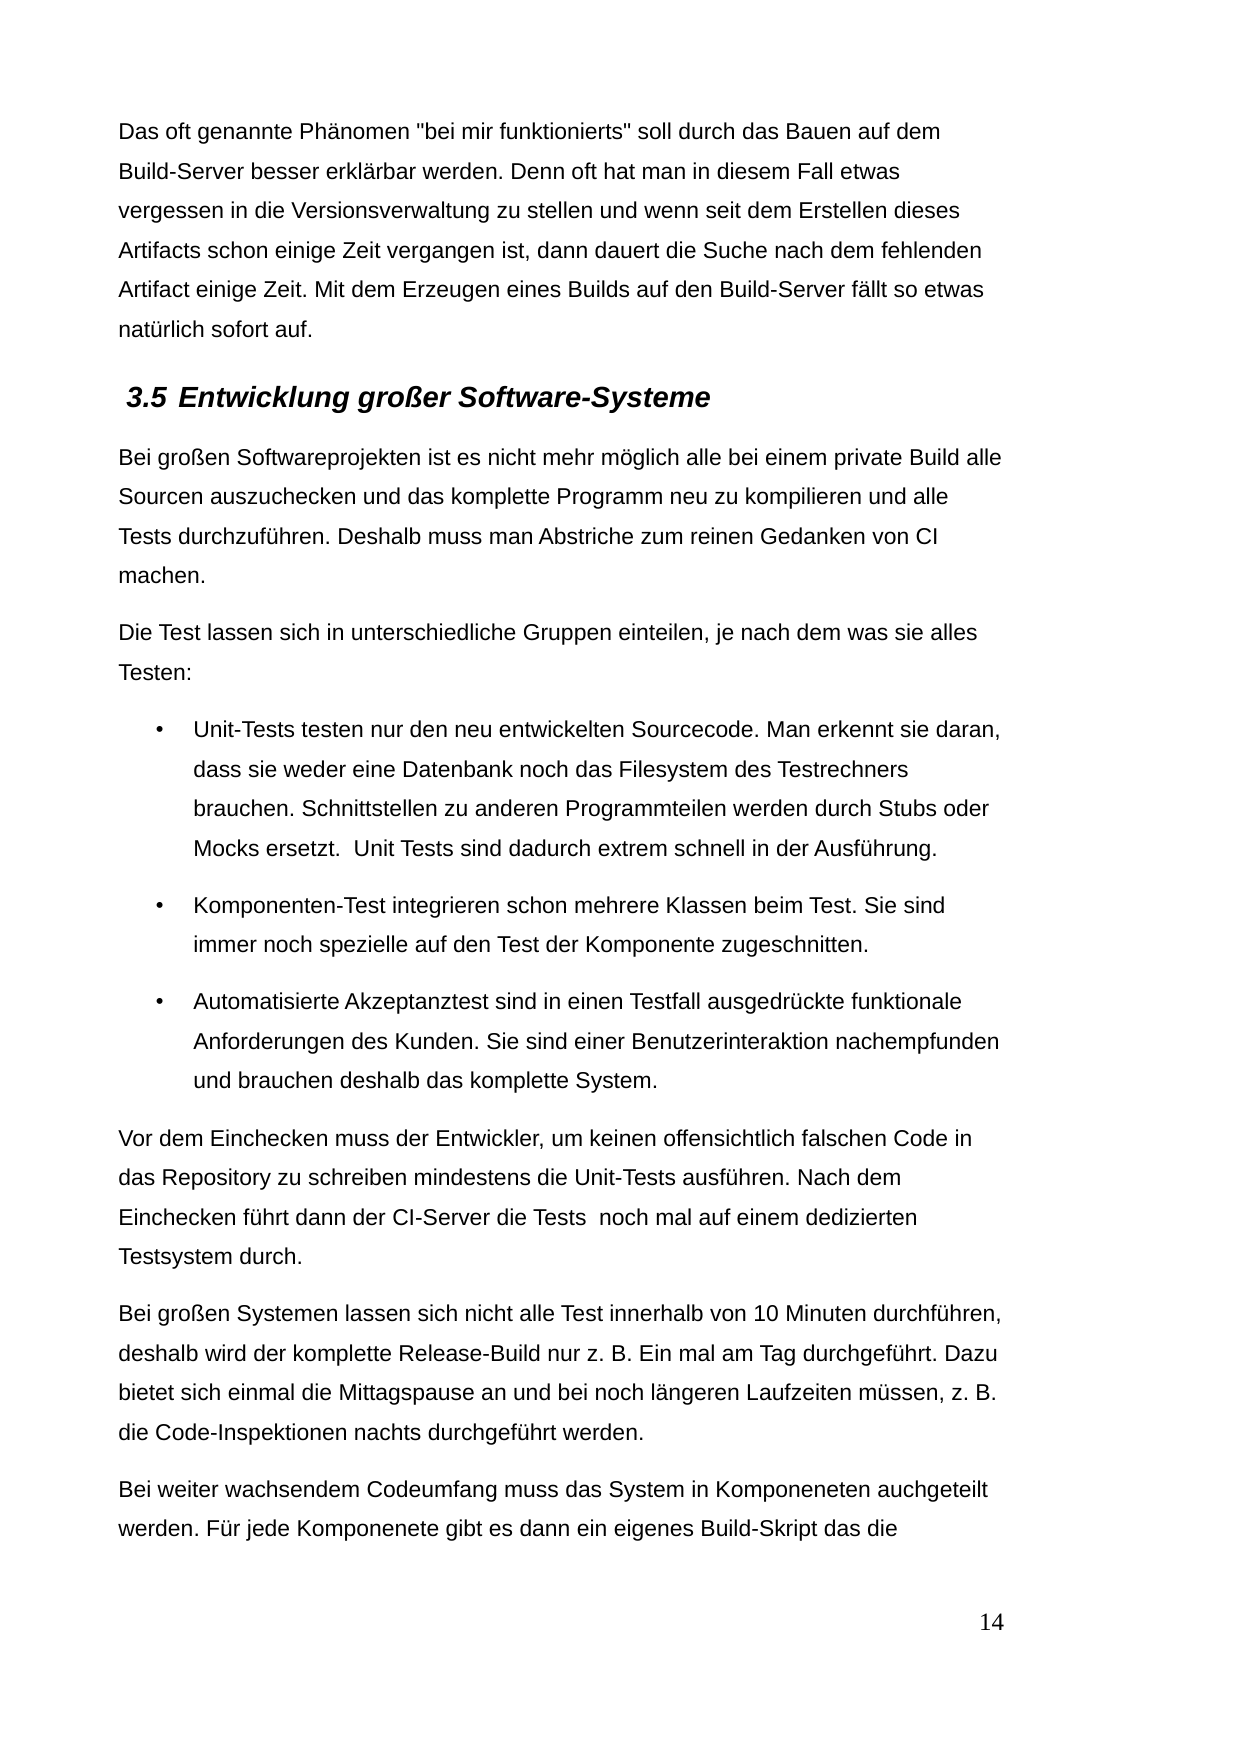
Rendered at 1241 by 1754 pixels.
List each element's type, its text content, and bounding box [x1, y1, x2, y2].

text Vor dem Einchecken muss der Entwickler, um keinen offensichtlich falschen Code in das Repository zu schreiben mindestens die Unit-Tests ausführen. Nach dem Einchecken führt dann der CI-Server die Tests noch mal auf einem dedizierten Testsystem durch. [118, 1124, 1004, 1269]
text Bei großen Systemen lassen sich nicht alle Test innerhalb von 10 Minuten durchführen, deshalb wird der komplette Release-Build nur z. B. Ein mal am Tag durchgeführt. Dazu bietet sich einmal die Mittagspause an und bei noch längeren Laufzeiten müssen, z. B. die Code-Inspektionen nachts durchgeführt werden. [118, 1300, 1004, 1445]
text Das oft genannte Phänomen "bei mir funktionierts" soll durch das Bauen auf dem Build-Server besser erklärbar werden. Denn oft hat man in diesem Fall etwas vergessen in die Versionsverwaltung zu stellen und wenn seit dem Erstellen dieses Artifacts schon einige Zeit vergangen ist, dann dauert die Suche nach dem fehlenden Artifact einige Zeit. Mit dem Erzeugen eines Builds auf den Build-Server fällt so etwas natürlich sofort auf. [118, 118, 1004, 342]
list Komponenten-Test integrieren schon mehrere Klassen beim Test. Sie sind immer noch spezielle auf den Test der Komponente zugeschnitten. [156, 892, 1004, 957]
subtitle Entwicklung großer Software-Systeme [118, 380, 1004, 413]
list Unit-Tests testen nur den neu entwickelten Sourcecode. Man erkennt sie daran, dass sie weder eine Datenbank noch das Filesystem des Testrechners brauchen. Schnittstellen zu anderen Programmteilen werden durch Stubs oder Mocks ersetzt. Unit Tests sind dadurch extrem schnell in der Ausführung. [156, 716, 1004, 861]
text Bei großen Softwareprojekten ist es nicht mehr möglich alle bei einem private Build alle Sourcen auszuchecken und das komplette Programm neu zu kompilieren und alle Tests durchzuführen. Deshalb muss man Abstriche zum reinen Gedanken von CI machen. [118, 444, 1004, 588]
list Automatisierte Akzeptanztest sind in einen Testfall ausgedrückte funktionale Anforderungen des Kunden. Sie sind einer Benutzerinteraktion nachempfunden und brauchen deshalb das komplette System. [156, 988, 1004, 1094]
text Bei weiter wachsendem Codeumfang muss das System in Komponeneten auchgeteilt werden. Für jede Komponenete gibt es dann ein eigenes Build-Skript das die [118, 1476, 1004, 1542]
text Die Test lassen sich in unterschiedliche Gruppen einteilen, je nach dem was sie alles Testen: [118, 619, 1004, 685]
